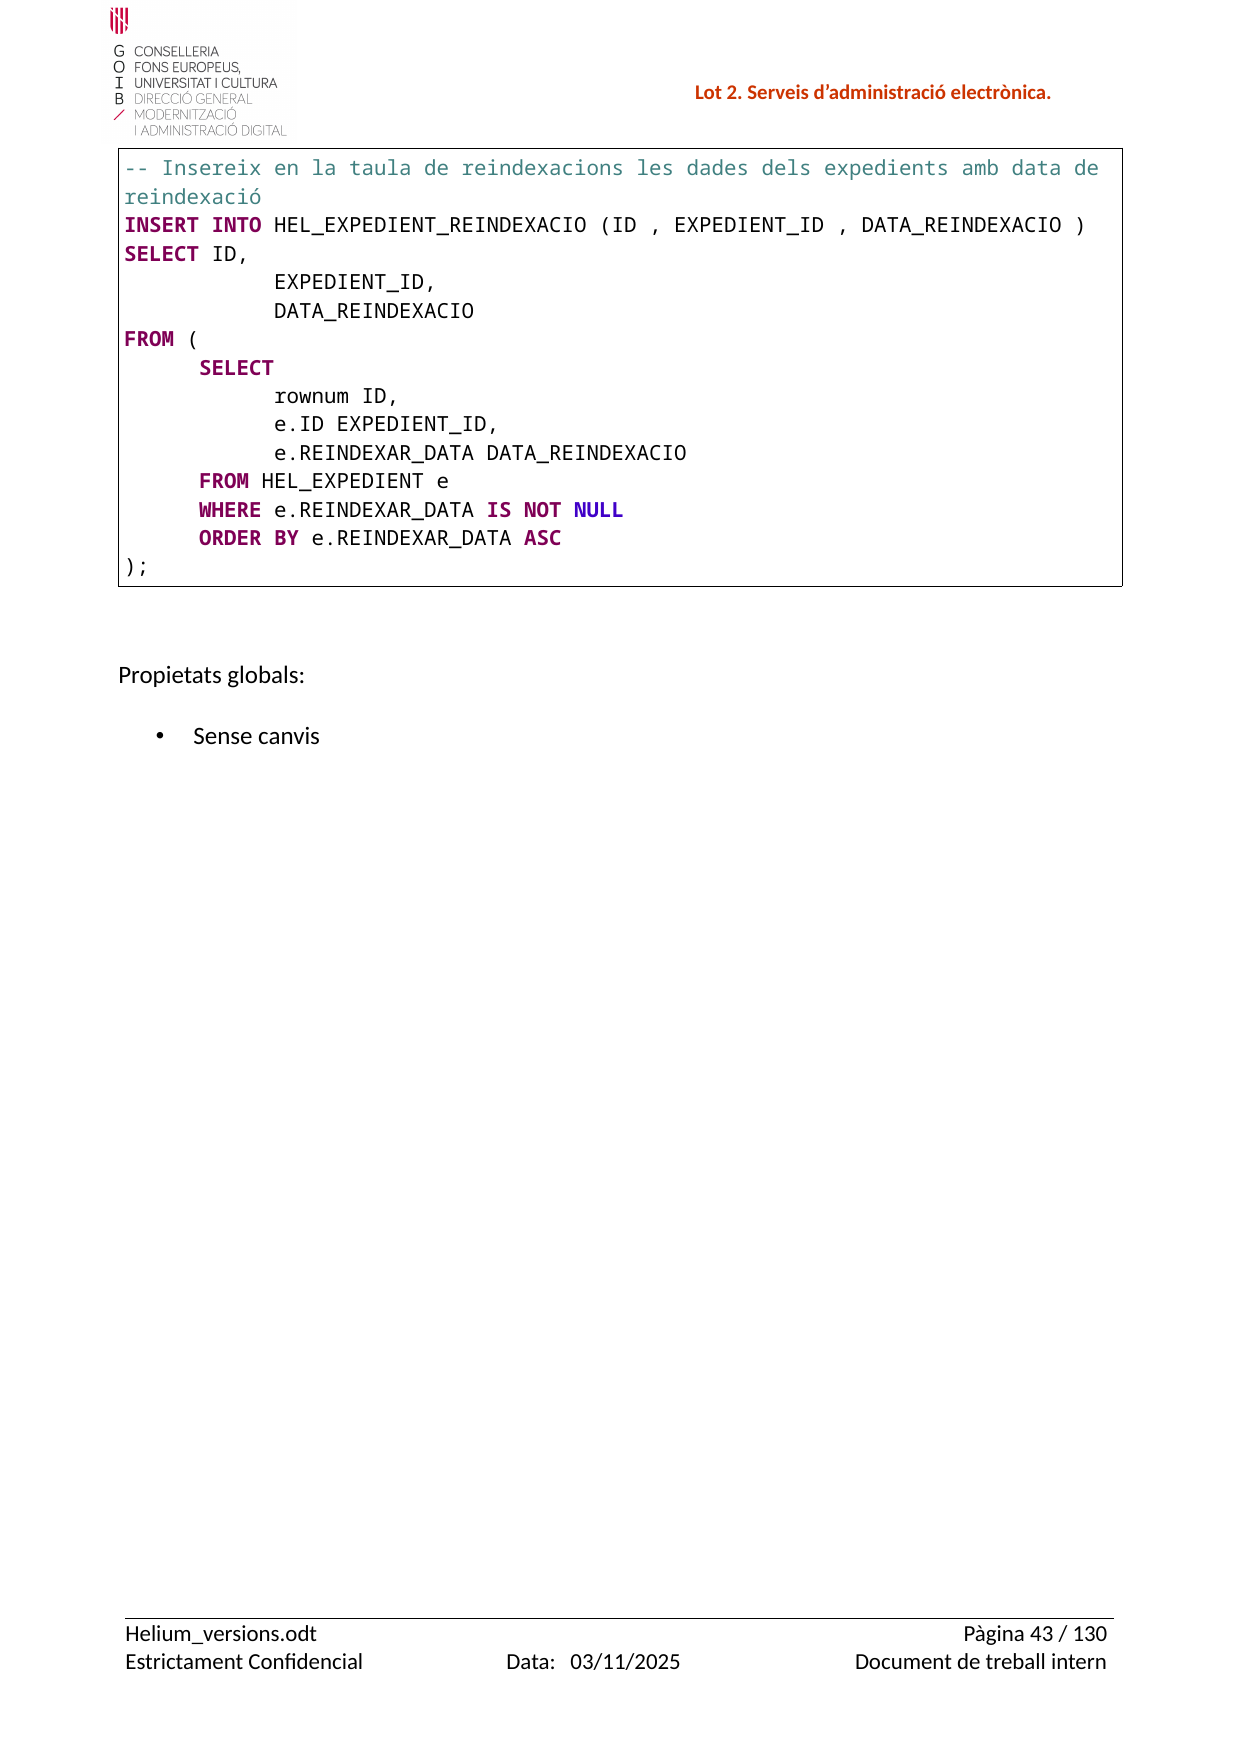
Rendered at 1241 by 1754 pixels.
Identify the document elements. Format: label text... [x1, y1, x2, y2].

table_header -- Insereix en la taula de reindexacions les dades dels expedients amb data de reindexació INSERT INTO HEL_EXPEDIENT_REINDEXACIO (ID , EXPEDIENT_ID , DATA_REINDEXACIO ) SELECT ID, EXPEDIENT_ID, DATA_REINDEXACIO FROM ( SELECT rownum ID, e.ID EXPEDIENT_ID, e.REINDEXAR_DATA DATA_REINDEXACIO FROM HEL_EXPEDIENT e WHERE e.REINDEXAR_DATA IS NOT NULL ORDER BY e.REINDEXAR_DATA ASC ); [119, 149, 1122, 586]
picture [100, 0, 297, 144]
list Sense canvis [156, 720, 1122, 750]
text Propietats globals: [118, 659, 1122, 689]
